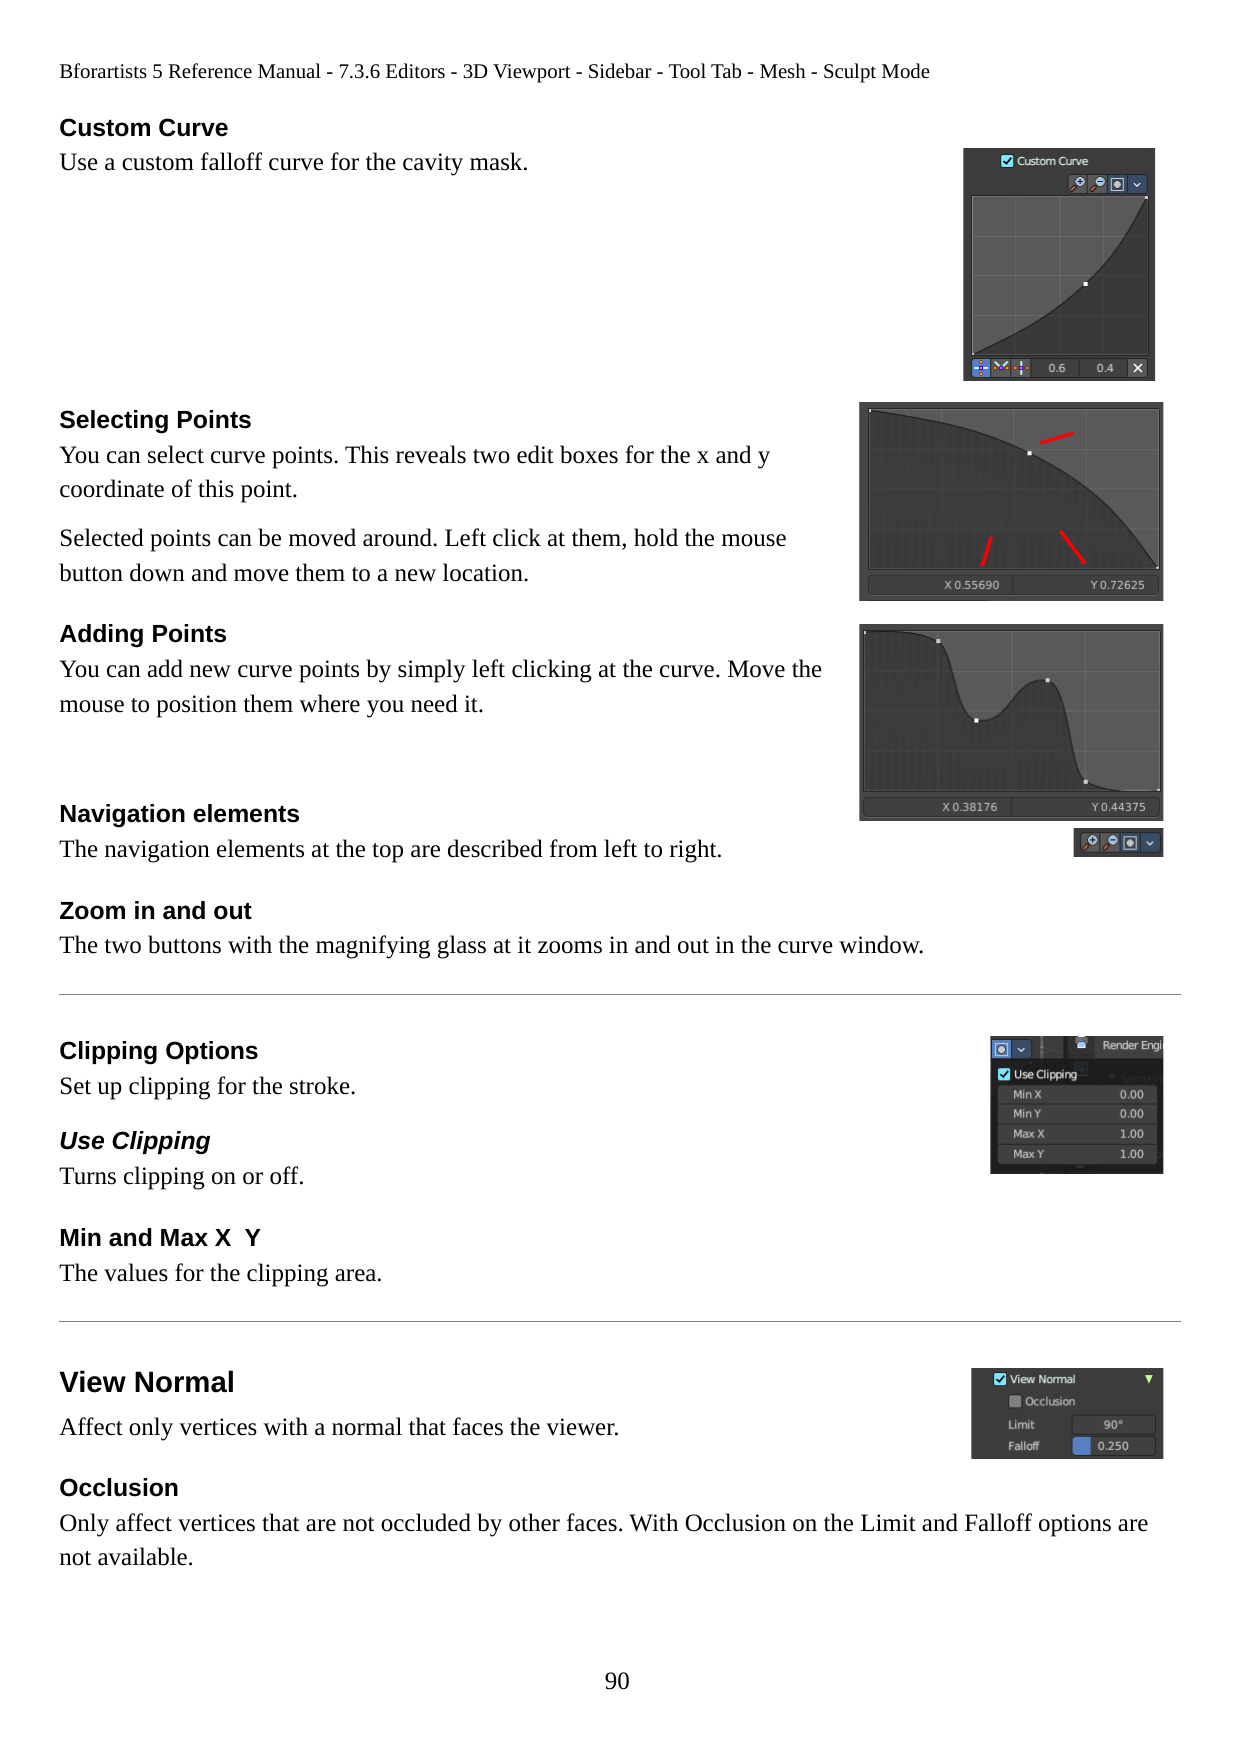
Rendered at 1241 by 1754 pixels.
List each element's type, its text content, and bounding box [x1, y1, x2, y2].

picture [859, 624, 1164, 821]
subtitle Use Clipping [59, 1126, 990, 1155]
subtitle [1164, 1126, 1181, 1155]
text Turns clipping on or off. [59, 1161, 1181, 1190]
text The values for the clipping area. [59, 1258, 1181, 1286]
text Set up clipping for the stroke. [59, 1071, 990, 1100]
text The two buttons with the magnifying glass at it zooms in and out in the curve window. [59, 931, 1181, 959]
text Selected points can be moved around. Left click at them, hold the mouse button down and move them to a new location. [59, 523, 859, 587]
subtitle Custom Curve [59, 113, 1181, 141]
text Use a custom falloff curve for the cavity mask. [59, 147, 1181, 176]
subtitle Clipping Options [59, 1036, 990, 1065]
picture [990, 1036, 1164, 1174]
picture [859, 402, 1164, 601]
subtitle Min and Max X Y [59, 1223, 1181, 1251]
text You can add new curve points by simply left clicking at the curve. Move the mouse to position them where you need it. [59, 654, 859, 718]
subtitle Adding Points [59, 619, 1181, 648]
subtitle [1164, 405, 1181, 434]
subtitle Occlusion [59, 1473, 1181, 1502]
picture [1073, 828, 1164, 857]
subtitle View Normal [59, 1365, 1181, 1399]
text The navigation elements at the top are described from left to right. [59, 834, 1181, 863]
text You can select curve points. This reveals two edit boxes for the x and y coordinate of this point. [59, 440, 859, 503]
subtitle Navigation elements [59, 799, 1181, 828]
text Affect only vertices with a normal that faces the viewer. [59, 1412, 971, 1440]
picture [963, 148, 1156, 381]
subtitle [1164, 1036, 1181, 1065]
picture [971, 1368, 1164, 1459]
text Only affect vertices that are not occluded by other faces. With Occlusion on the Limit and Falloff options are not available. [59, 1508, 1181, 1571]
subtitle Selecting Points [59, 405, 859, 434]
subtitle Zoom in and out [59, 896, 1181, 924]
